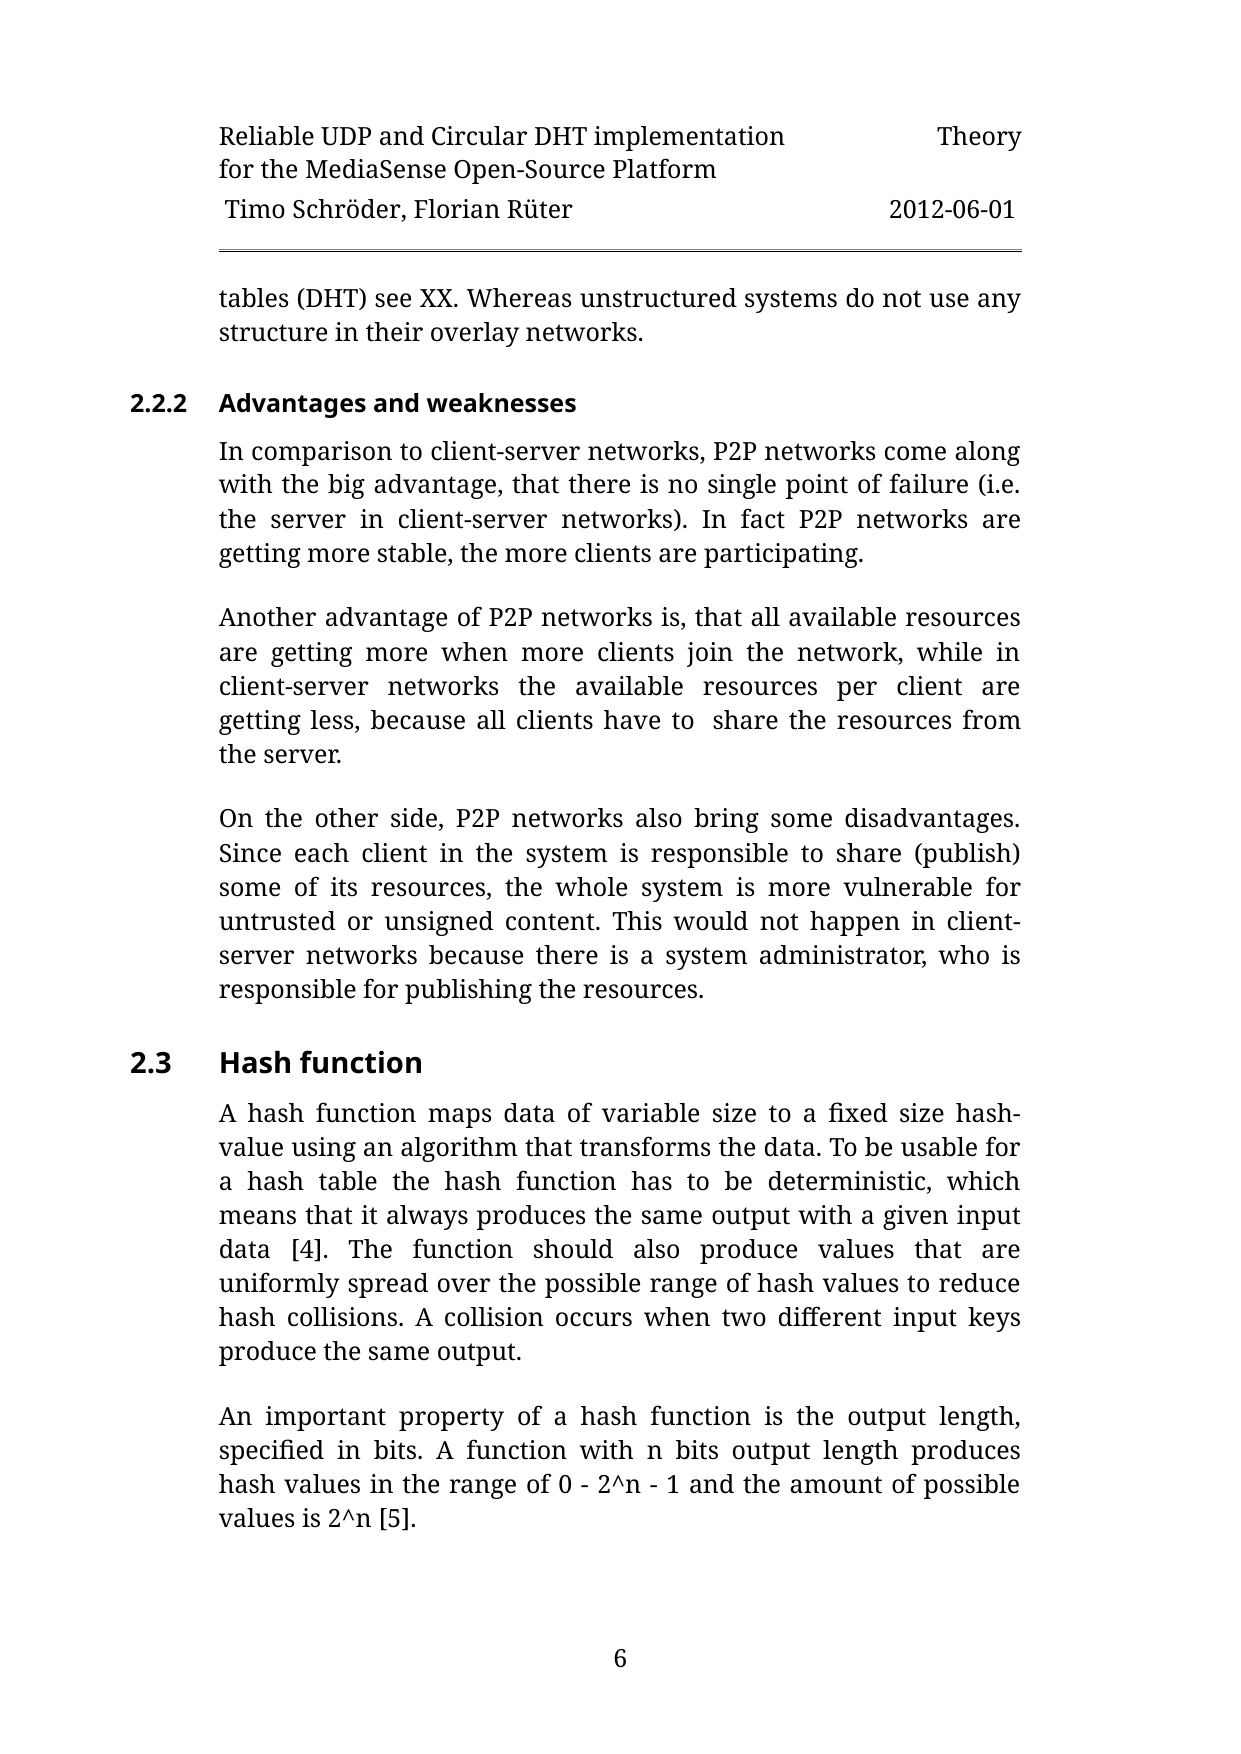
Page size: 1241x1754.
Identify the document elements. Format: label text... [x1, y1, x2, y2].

text On the other side, P2P networks also bring some disadvantages. Since each client in the system is responsible to share (publish) some of its resources, the whole system is more vulnerable for untrusted or unsigned content. This would not happen in client-server networks because there is a system administrator, who is responsible for publishing the resources. [218, 801, 1022, 1006]
text Another advantage of P2P networks is, that all available resources are getting more when more clients join the network, while in client-server networks the available resources per client are getting less, because all clients have to share the resources from the server. [218, 600, 1022, 770]
subtitle Advantages and weaknesses [130, 386, 1022, 420]
subtitle Hash function [130, 1043, 1022, 1082]
text tables (DHT) see XX. Whereas unstructured systems do not use any structure in their overlay networks. [218, 281, 1022, 349]
text An important property of a hash function is the output length, specified in bits. A function with n bits output length produces hash values in the range of 0 - 2^n - 1 and the amount of possible values is 2^n [5]. [218, 1399, 1022, 1535]
text In comparison to client-server networks, P2P networks come along with the big advantage, that there is no single point of failure (i.e. the server in client-server networks). In fact P2P networks are getting more stable, the more clients are participating. [218, 433, 1022, 569]
text A hash function maps data of variable size to a fixed size hash-value using an algorithm that transforms the data. To be usable for a hash table the hash function has to be deterministic, which means that it always produces the same output with a given input data [4]. The function should also produce values that are uniformly spread over the possible range of hash values to reduce hash collisions. A collision occurs when two different input keys produce the same output. [218, 1095, 1022, 1368]
